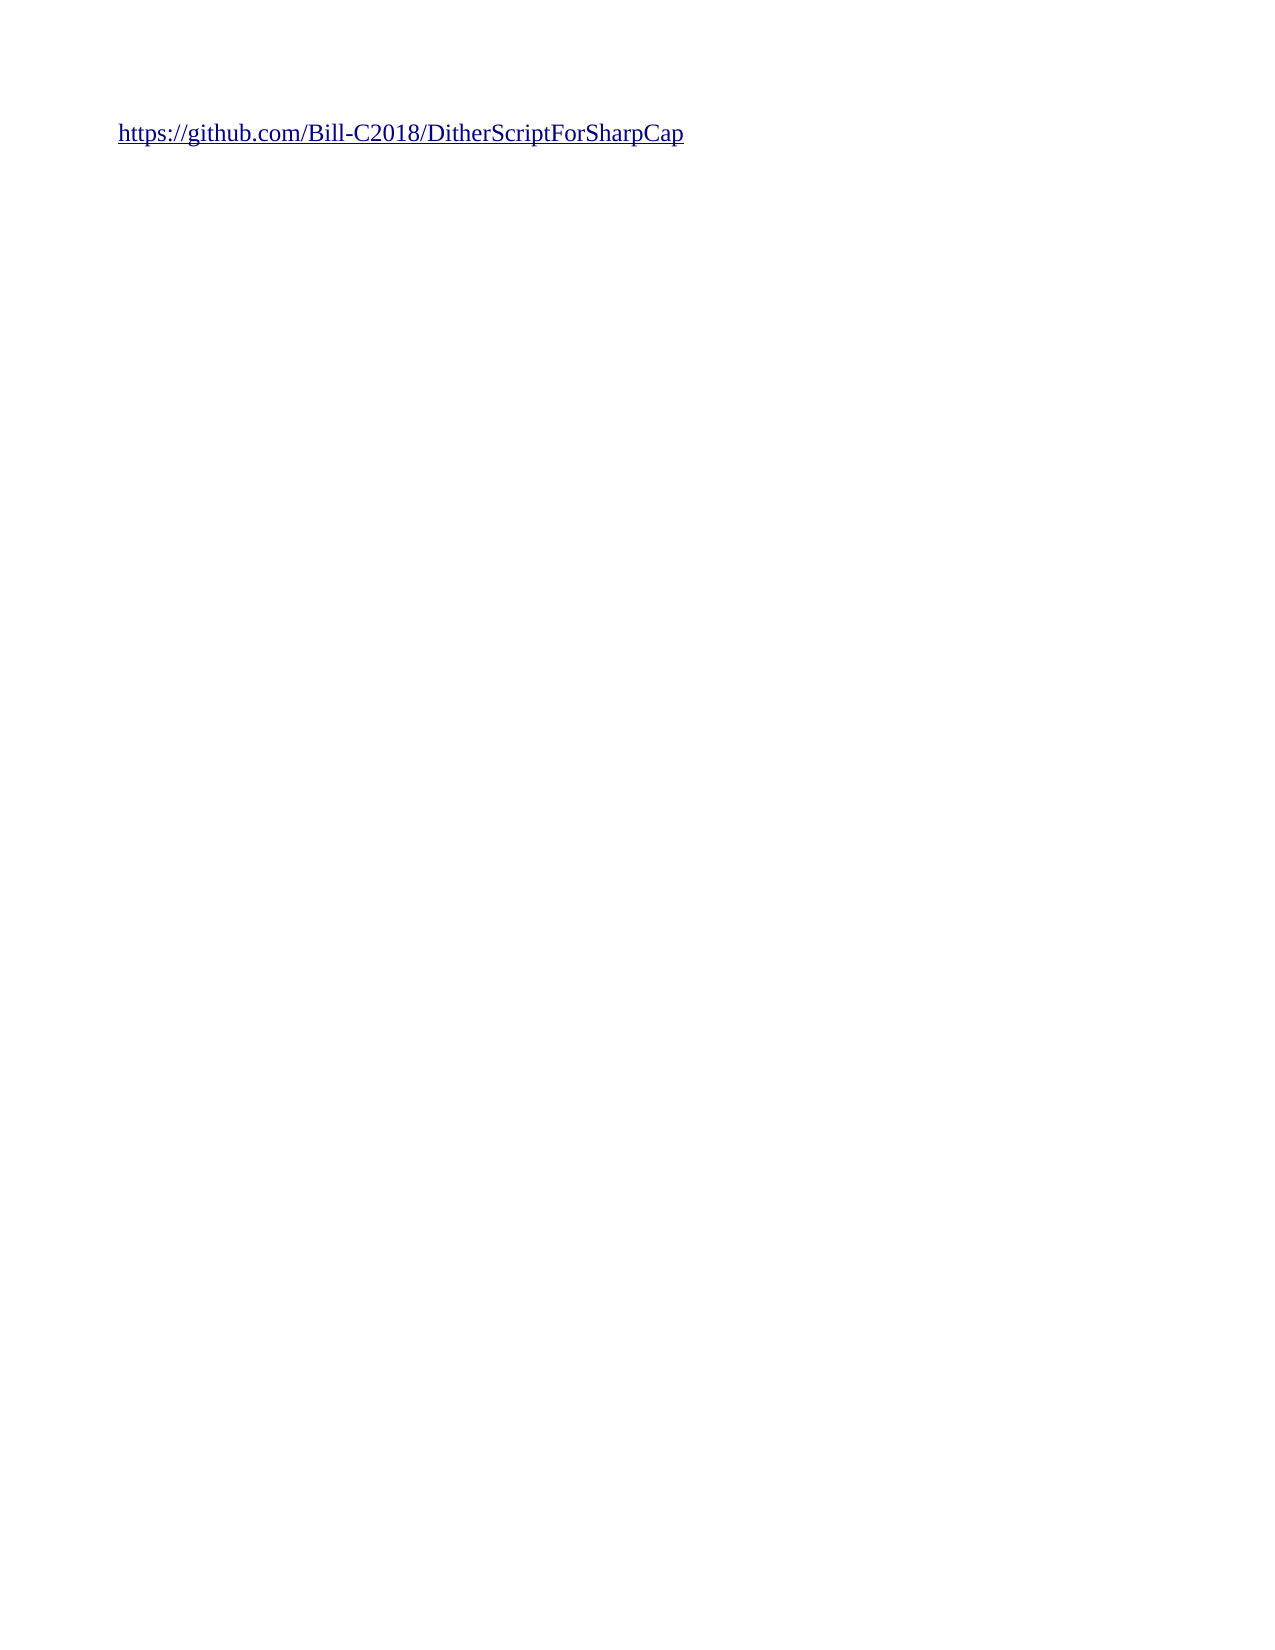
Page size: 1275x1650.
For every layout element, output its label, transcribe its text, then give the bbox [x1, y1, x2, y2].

text https://github.com/Bill-C2018/DitherScriptForSharpCap [118, 118, 1157, 147]
